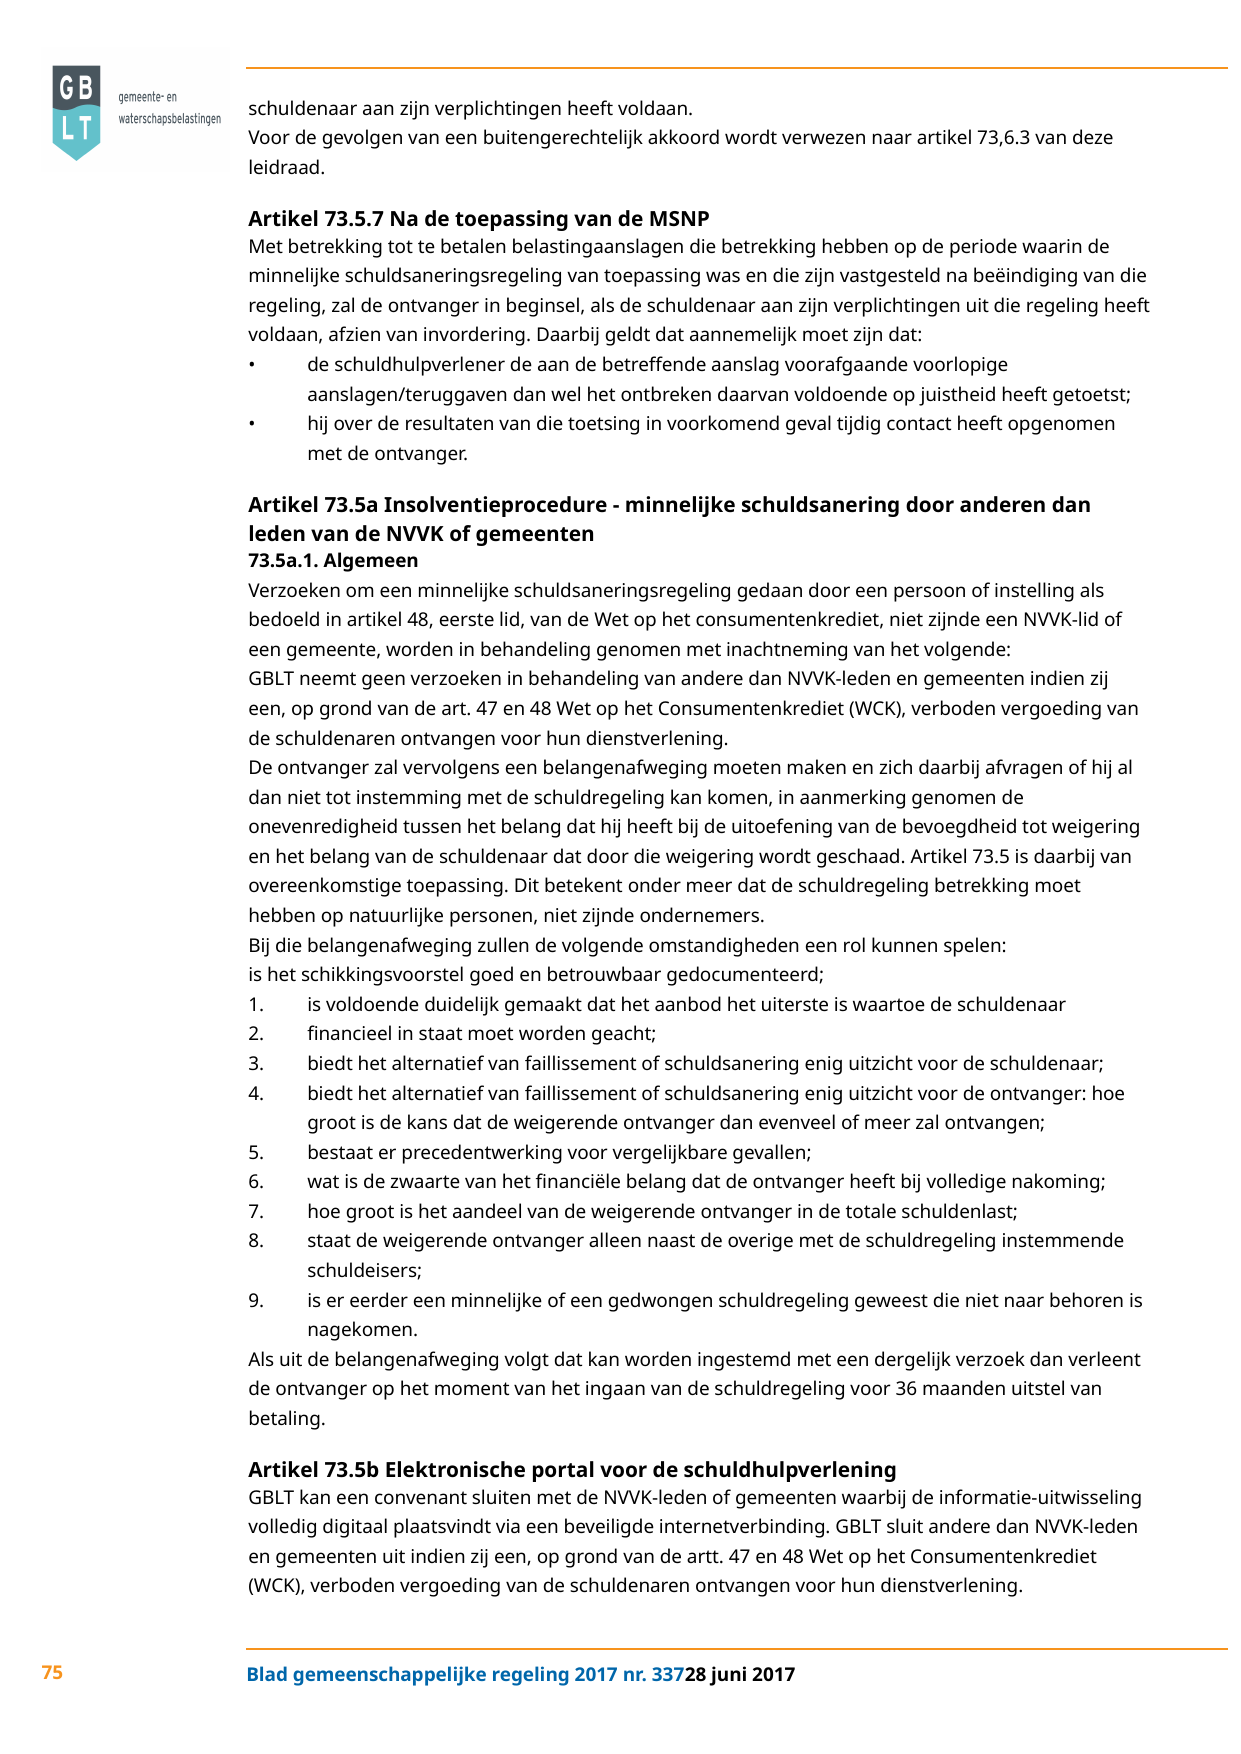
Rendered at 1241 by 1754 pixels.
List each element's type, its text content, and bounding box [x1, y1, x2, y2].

text Als uit de belangenafweging volgt dat kan worden ingestemd met een dergelijk verzoek dan verleent de ontvanger op het moment van het ingaan van de schuldregeling voor 36 maanden uitstel van betaling. [248, 1346, 1152, 1431]
list financieel in staat moet worden geacht; [248, 1021, 1152, 1046]
text Artikel 73.5a Insolventieprocedure - minnelijke schuldsanering door anderen dan leden van de NVVK of gemeenten [248, 490, 1152, 547]
text 73.5a.1. Algemeen [248, 547, 1152, 573]
list biedt het alternatief van faillissement of schuldsanering enig uitzicht voor de ontvanger: hoe groot is de kans dat de weigerende ontvanger dan evenveel of meer zal ontvangen; [248, 1080, 1152, 1135]
list wat is de zwaarte van het financiële belang dat de ontvanger heeft bij volledige nakoming; [248, 1168, 1152, 1194]
text Bij die belangenafweging zullen de volgende omstandigheden een rol kunnen spelen: [248, 932, 1152, 957]
text Met betrekking tot te betalen belastingaanslagen die betrekking hebben op de periode waarin de minnelijke schuldsaneringsregeling van toepassing was en die zijn vastgesteld na beëindiging van die regeling, zal de ontvanger in beginsel, als de schuldenaar aan zijn verplichtingen uit die regeling heeft voldaan, afzien van invordering. Daarbij geldt dat aannemelijk moet zijn dat: [248, 233, 1152, 347]
text Verzoeken om een minnelijke schuldsaneringsregeling gedaan door een persoon of instelling als bedoeld in artikel 48, eerste lid, van de Wet op het consumentenkrediet, niet zijnde een NVVK-lid of een gemeente, worden in behandeling genomen met inachtneming van het volgende: [248, 577, 1152, 662]
text Voor de gevolgen van een buitengerechtelijk akkoord wordt verwezen naar artikel 73,6.3 van deze leidraad. [248, 124, 1152, 180]
text De ontvanger zal vervolgens een belangenafweging moeten maken en zich daarbij afvragen of hij al dan niet tot instemming met de schuldregeling kan komen, in aanmerking genomen de onevenredigheid tussen het belang dat hij heeft bij de uitoefening van de bevoegdheid tot weigering en het belang van de schuldenaar dat door die weigering wordt geschaad. Artikel 73.5 is daarbij van overeenkomstige toepassing. Dit betekent onder meer dat de schuldregeling betrekking moet hebben op natuurlijke personen, niet zijnde ondernemers. [248, 754, 1152, 928]
list hoe groot is het aandeel van de weigerende ontvanger in de totale schuldenlast; [248, 1198, 1152, 1224]
list is er eerder een minnelijke of een gedwongen schuldregeling geweest die niet naar behoren is nagekomen. [248, 1287, 1152, 1342]
list is voldoende duidelijk gemaakt dat het aanbod het uiterste is waartoe de schuldenaar [248, 991, 1152, 1017]
text Artikel 73.5b Elektronische portal voor de schuldhulpverlening [248, 1456, 1152, 1484]
list bestaat er precedentwerking voor vergelijkbare gevallen; [248, 1139, 1152, 1164]
list hij over de resultaten van die toetsing in voorkomend geval tijdig contact heeft opgenomen met de ontvanger. [248, 410, 1152, 466]
list de schuldhulpverlener de aan de betreffende aanslag voorafgaande voorlopige aanslagen/teruggaven dan wel het ontbreken daarvan voldoende op juistheid heeft getoetst; [248, 351, 1152, 406]
text GBLT kan een convenant sluiten met de NVVK-leden of gemeenten waarbij de informatie-uitwisseling volledig digitaal plaatsvindt via een beveiligde internetverbinding. GBLT sluit andere dan NVVK-leden en gemeenten uit indien zij een, op grond van de artt. 47 en 48 Wet op het Consumentenkrediet (WCK), verboden vergoeding van de schuldenaren ontvangen voor hun dienstverlening. [248, 1484, 1152, 1598]
text Artikel 73.5.7 Na de toepassing van de MSNP [248, 204, 1152, 233]
text schuldenaar aan zijn verplichtingen heeft voldaan. [248, 95, 1152, 121]
text is het schikkingsvoorstel goed en betrouwbaar gedocumenteerd; [248, 961, 1152, 987]
list biedt het alternatief van faillissement of schuldsanering enig uitzicht voor de schuldenaar; [248, 1050, 1152, 1076]
picture [41, 47, 231, 172]
text GBLT neemt geen verzoeken in behandeling van andere dan NVVK-leden en gemeenten indien zij een, op grond van de art. 47 en 48 Wet op het Consumentenkrediet (WCK), verboden vergoeding van de schuldenaren ontvangen voor hun dienstverlening. [248, 666, 1152, 750]
list staat de weigerende ontvanger alleen naast de overige met de schuldregeling instemmende schuldeisers; [248, 1228, 1152, 1283]
